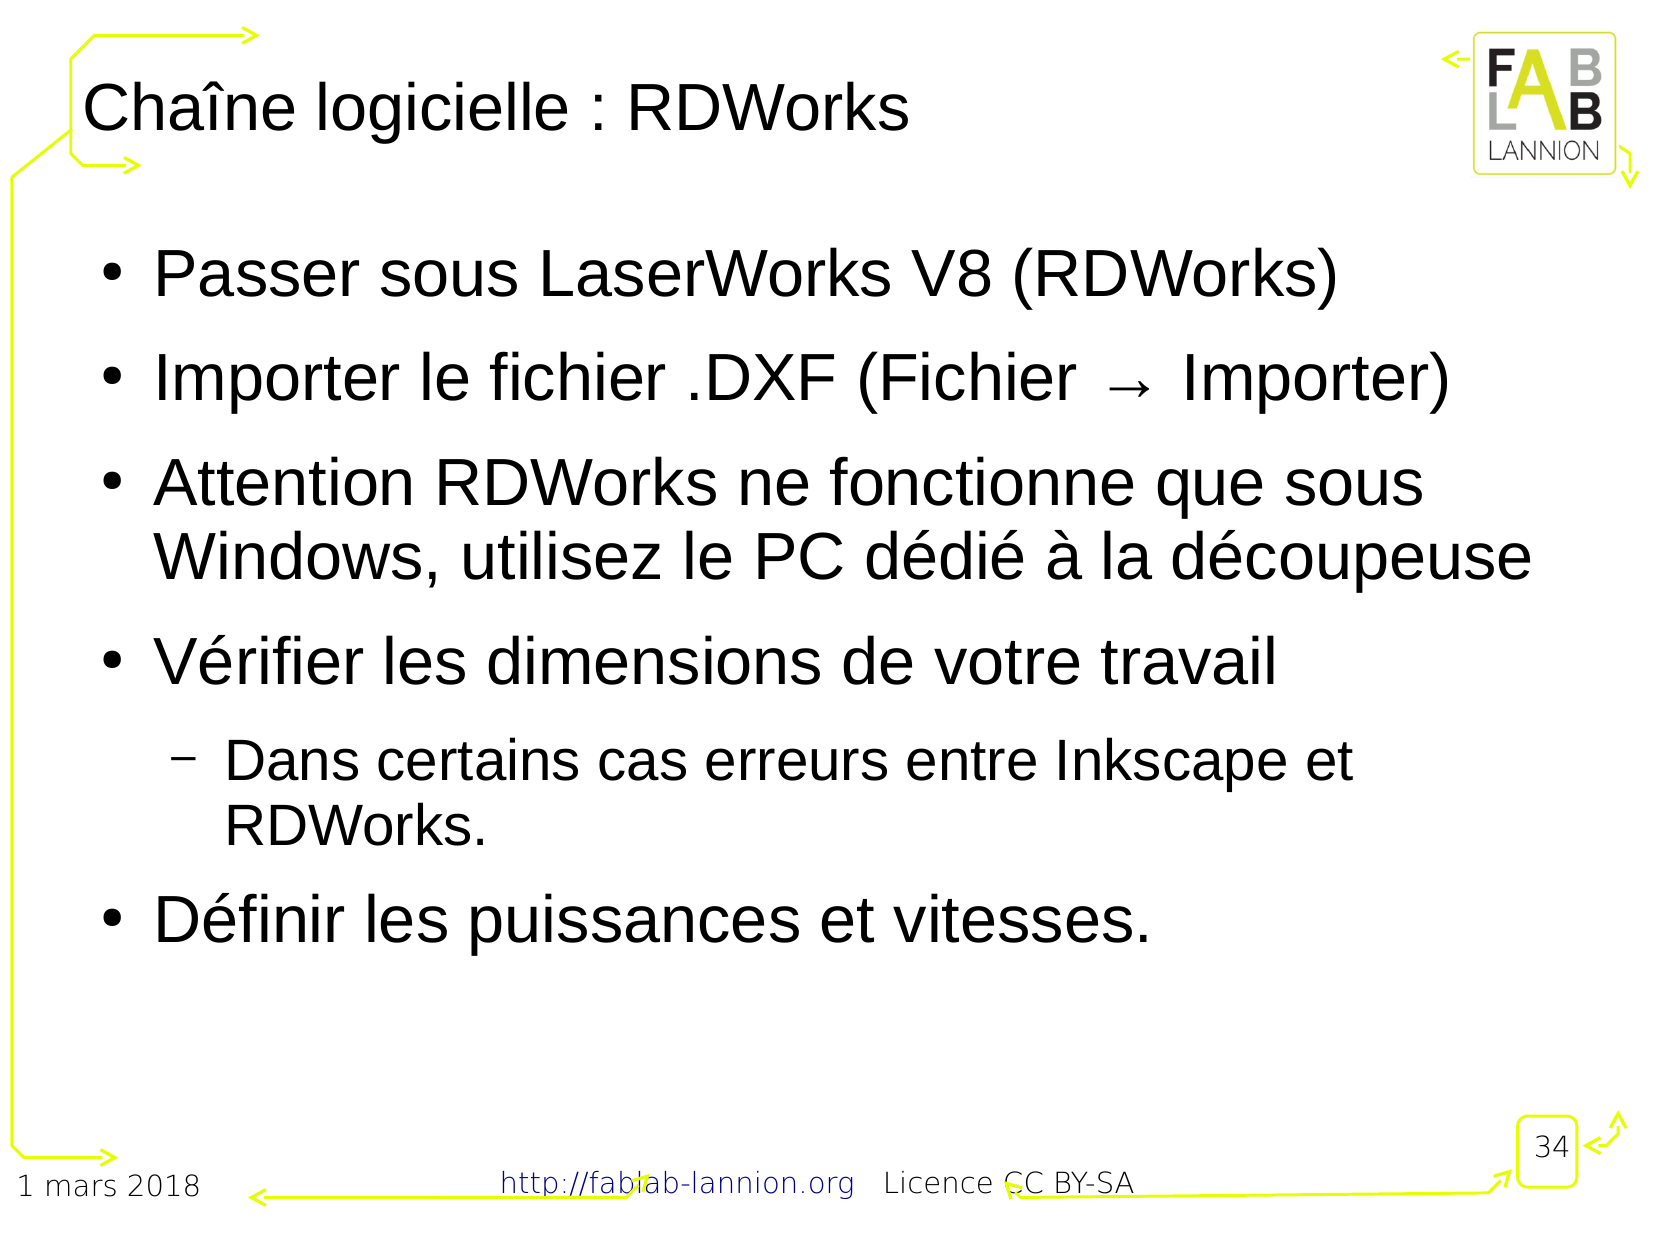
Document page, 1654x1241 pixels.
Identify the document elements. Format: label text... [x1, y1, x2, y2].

title Chaîne logicielle : RDWorks [82, 49, 1441, 166]
picture [1470, 29, 1619, 178]
list Passer sous LaserWorks V8 (RDWorks) Importer le fichier .DXF (Fichier → Importer) Attention RDWorks ne fonctionne que sous Windows, utilisez le PC dédié à la découpeuse Vérifier les dimensions de votre travail Dans certains cas erreurs entre Inkscape et RDWorks. Définir les puissances et vitesses. [82, 236, 1571, 1010]
